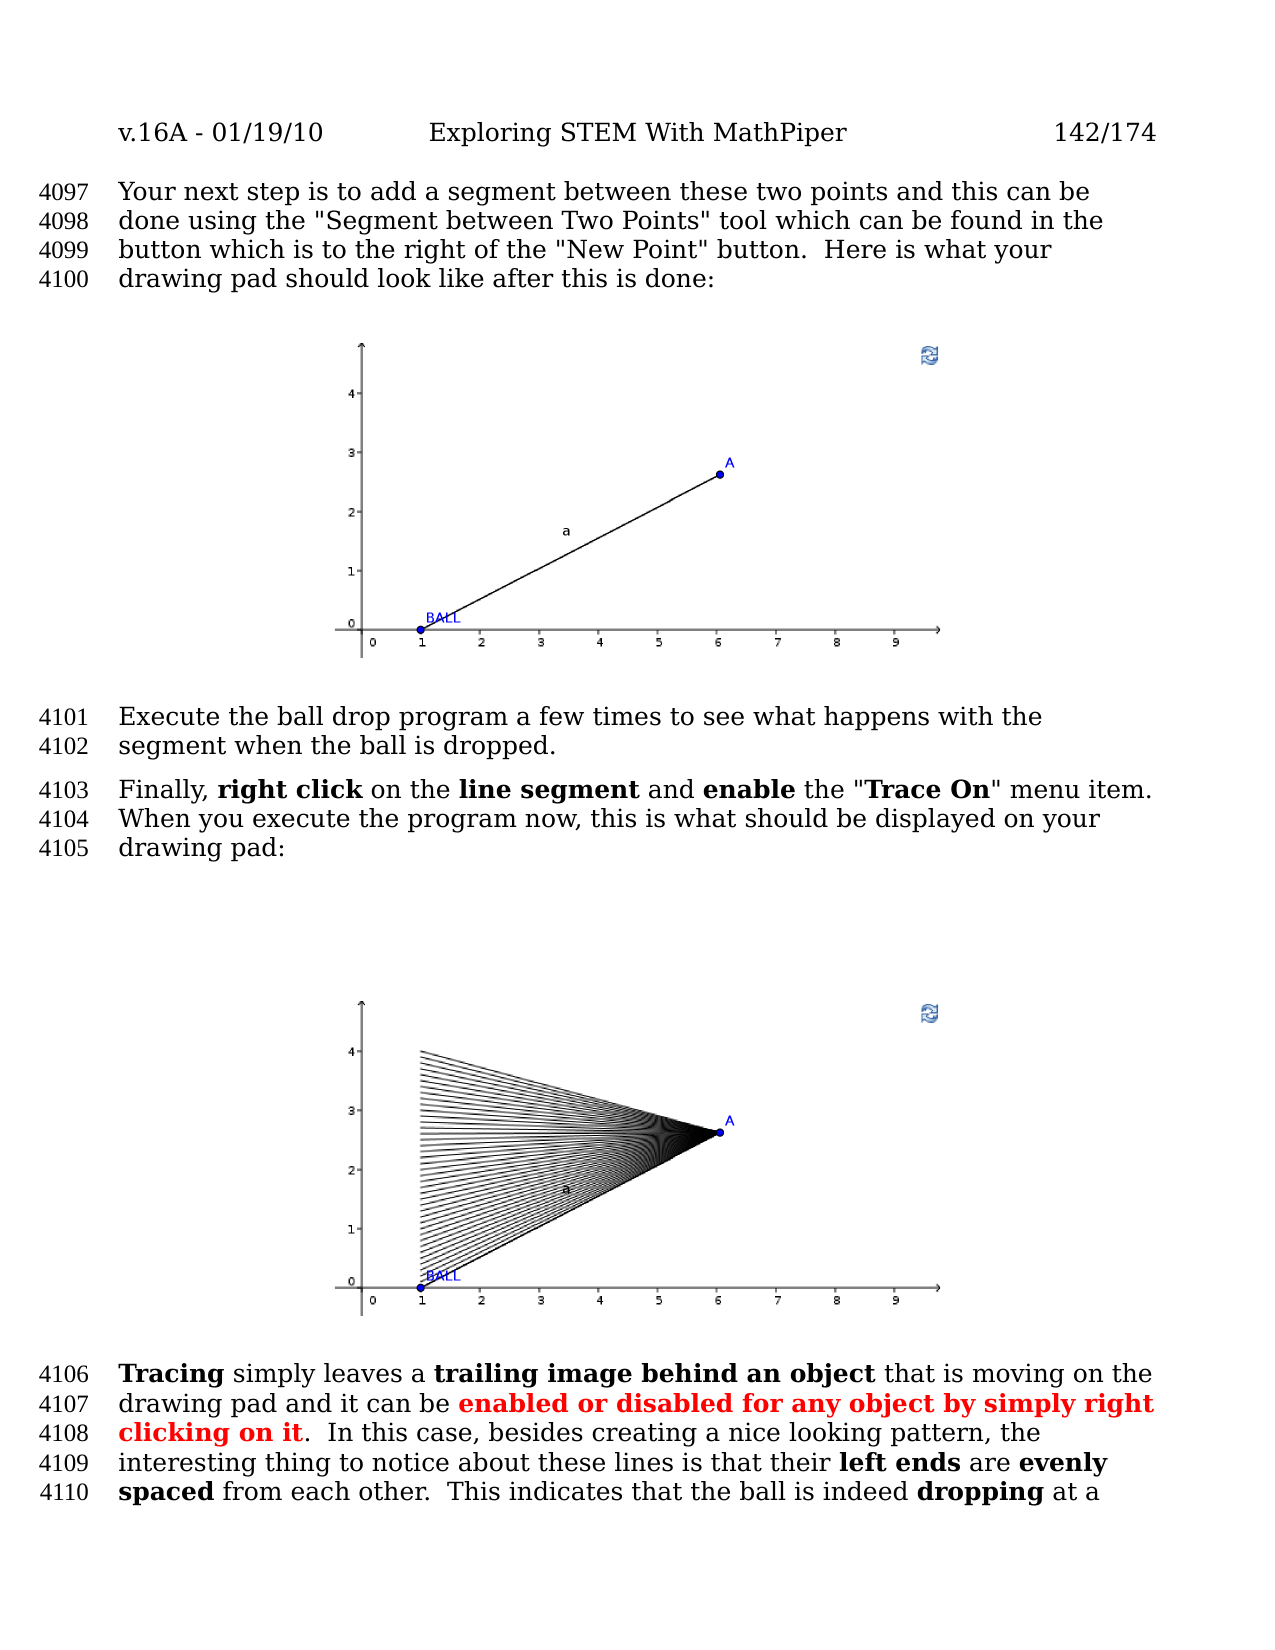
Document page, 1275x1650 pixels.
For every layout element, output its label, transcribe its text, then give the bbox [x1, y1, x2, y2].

text Your next step is to add a segment between these two points and this can be done using the "Segment between Two Points" tool which can be found in the button which is to the right of the "New Point" button. Here is what your drawing pad should look like after this is done: [118, 177, 1157, 293]
text Tracing simply leaves a trailing image behind an object that is moving on the drawing pad and it can be enabled or disabled for any object by simply right clicking on it. In this case, besides creating a nice looking pattern, the interesting thing to notice about these lines is that their left ends are evenly spaced from each other. This indicates that the ball is indeed dropping at a [118, 1359, 1157, 1506]
text Finally, right click on the line segment and enable the "Trace On" menu item. When you execute the program now, this is what should be displayed on your drawing pad: [118, 775, 1157, 863]
picture [334, 343, 941, 658]
text Execute the ball drop program a few times to see what happens with the segment when the ball is dropped. [118, 702, 1157, 760]
picture [334, 1001, 941, 1316]
